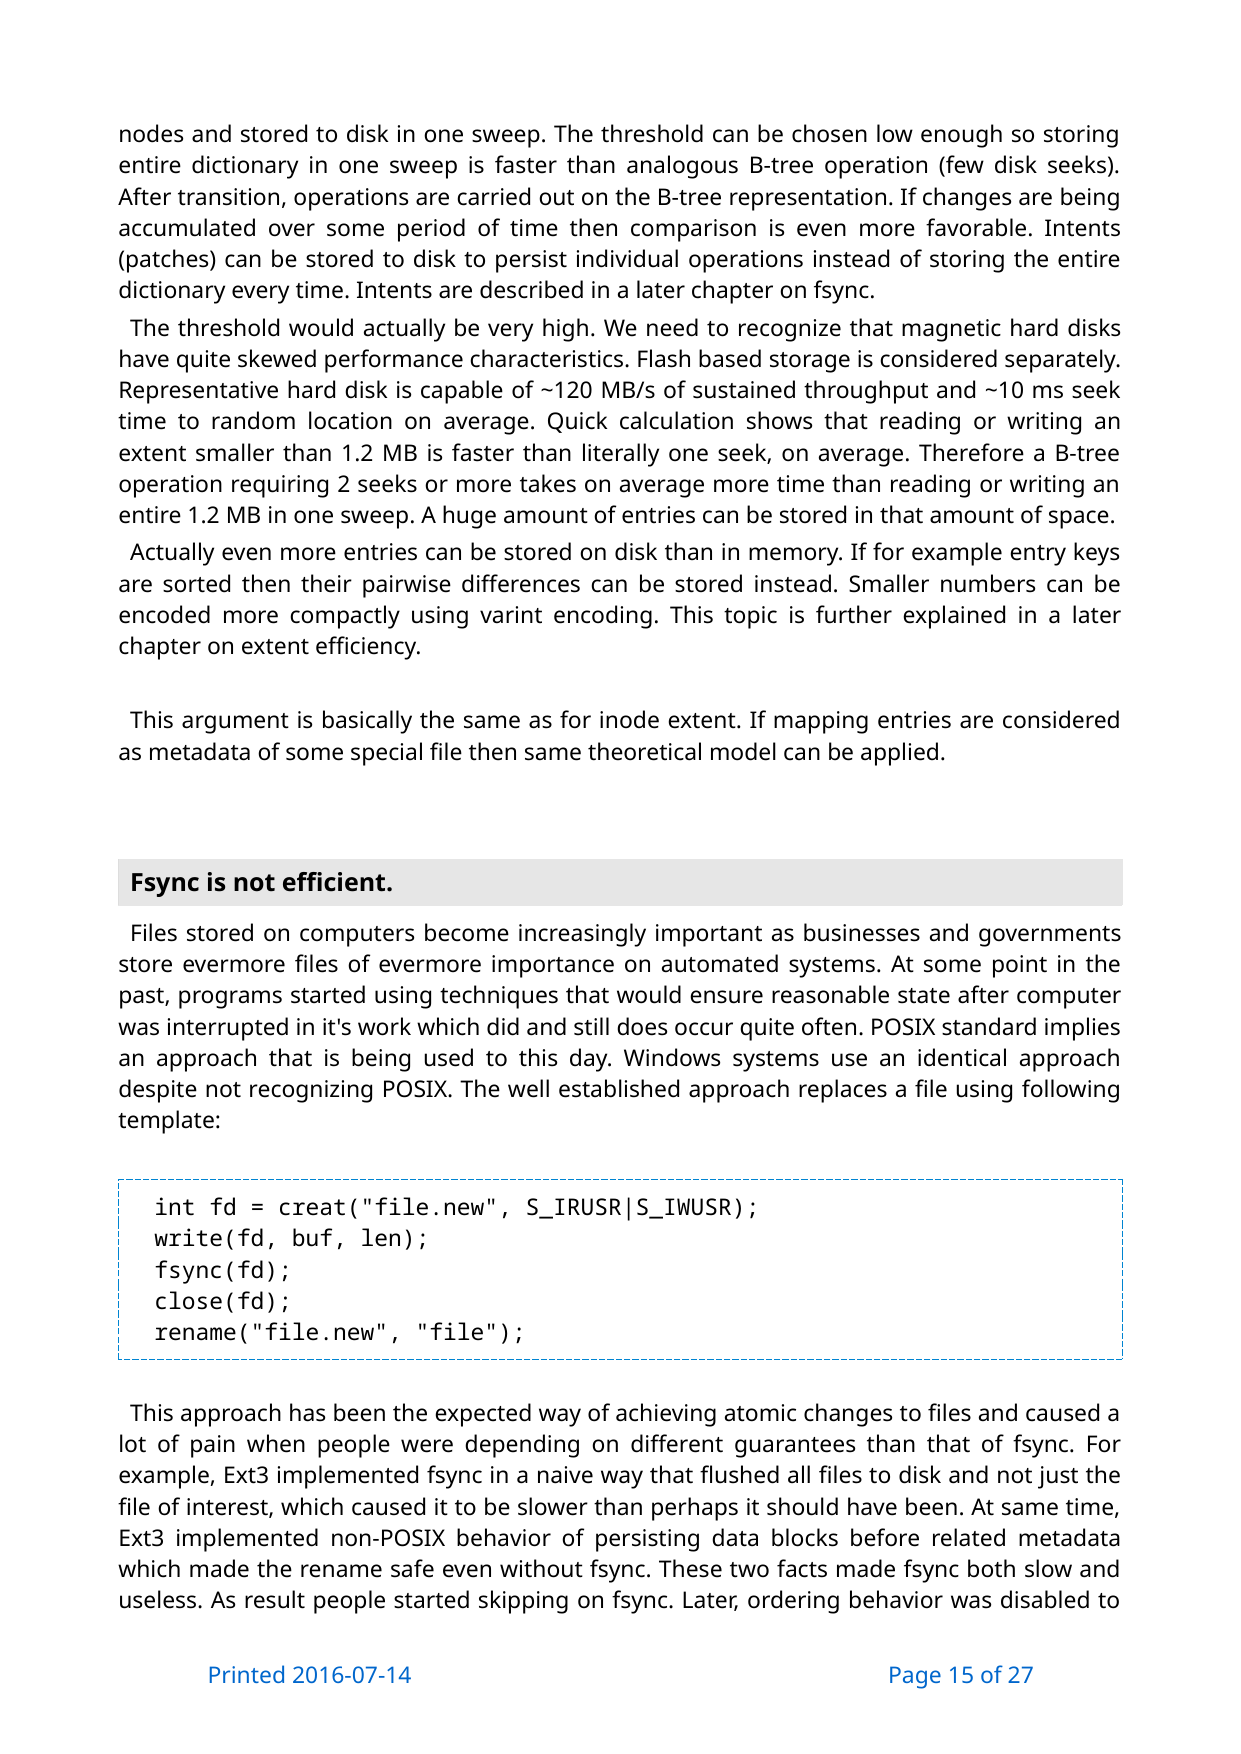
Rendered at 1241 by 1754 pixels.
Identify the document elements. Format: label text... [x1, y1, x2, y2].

text int fd = creat("file.new", S_IRUSR|S_IWUSR); [118, 1179, 1122, 1210]
text Actually even more entries can be stored on disk than in memory. If for example entry keys are sorted then their pairwise differences can be stored instead. Smaller numbers can be encoded more compactly using varint encoding. This topic is further explained in a later chapter on extent efficiency. [118, 536, 1122, 661]
text nodes and stored to disk in one sweep. The threshold can be chosen low enough so storing entire dictionary in one sweep is faster than analogous B-tree operation (few disk seeks). After transition, operations are carried out on the B-tree representation. If changes are being accumulated over some period of time then comparison is even more favorable. Intents (patches) can be stored to disk to persist individual operations instead of storing the entire dictionary every time. Intents are described in a later chapter on fsync. [118, 118, 1122, 306]
text This argument is basically the same as for inode extent. If mapping entries are considered as metadata of some special file then same theoretical model can be applied. [118, 704, 1122, 767]
text write(fd, buf, len); [118, 1210, 1122, 1241]
text rename("file.new", "file"); [118, 1304, 1122, 1359]
text This approach has been the expected way of achieving atomic changes to files and caused a lot of pain when people were depending on different guarantees than that of fsync. For example, Ext3 implemented fsync in a naive way that flushed all files to disk and not just the file of interest, which caused it to be slower than perhaps it should have been. At same time, Ext3 implemented non-POSIX behavior of persisting data blocks before related metadata which made the rename safe even without fsync. These two facts made fsync both slow and useless. As result people started skipping on fsync. Later, ordering behavior was disabled to [118, 1397, 1122, 1616]
text close(fd); [118, 1272, 1122, 1304]
text fsync(fd); [118, 1241, 1122, 1272]
text The threshold would actually be very high. We need to recognize that magnetic hard disks have quite skewed performance characteristics. Flash based storage is considered separately. Representative hard disk is capable of ~120 MB/s of sustained throughput and ~10 ms seek time to random location on average. Quick calculation shows that reading or writing an extent smaller than 1.2 MB is faster than literally one seek, on average. Therefore a B-tree operation requiring 2 seeks or more takes on average more time than reading or writing an entire 1.2 MB in one sweep. A huge amount of entries can be stored in that amount of space. [118, 312, 1122, 530]
text Files stored on computers become increasingly important as businesses and governments store evermore files of evermore importance on automated systems. At some point in the past, programs started using techniques that would ensure reasonable state after computer was interrupted in it's work which did and still does occur quite often. POSIX standard implies an approach that is being used to this day. Windows systems use an identical approach despite not recognizing POSIX. The well established approach replaces a file using following template: [118, 917, 1122, 1136]
subtitle Fsync is not efficient. [119, 860, 1122, 905]
